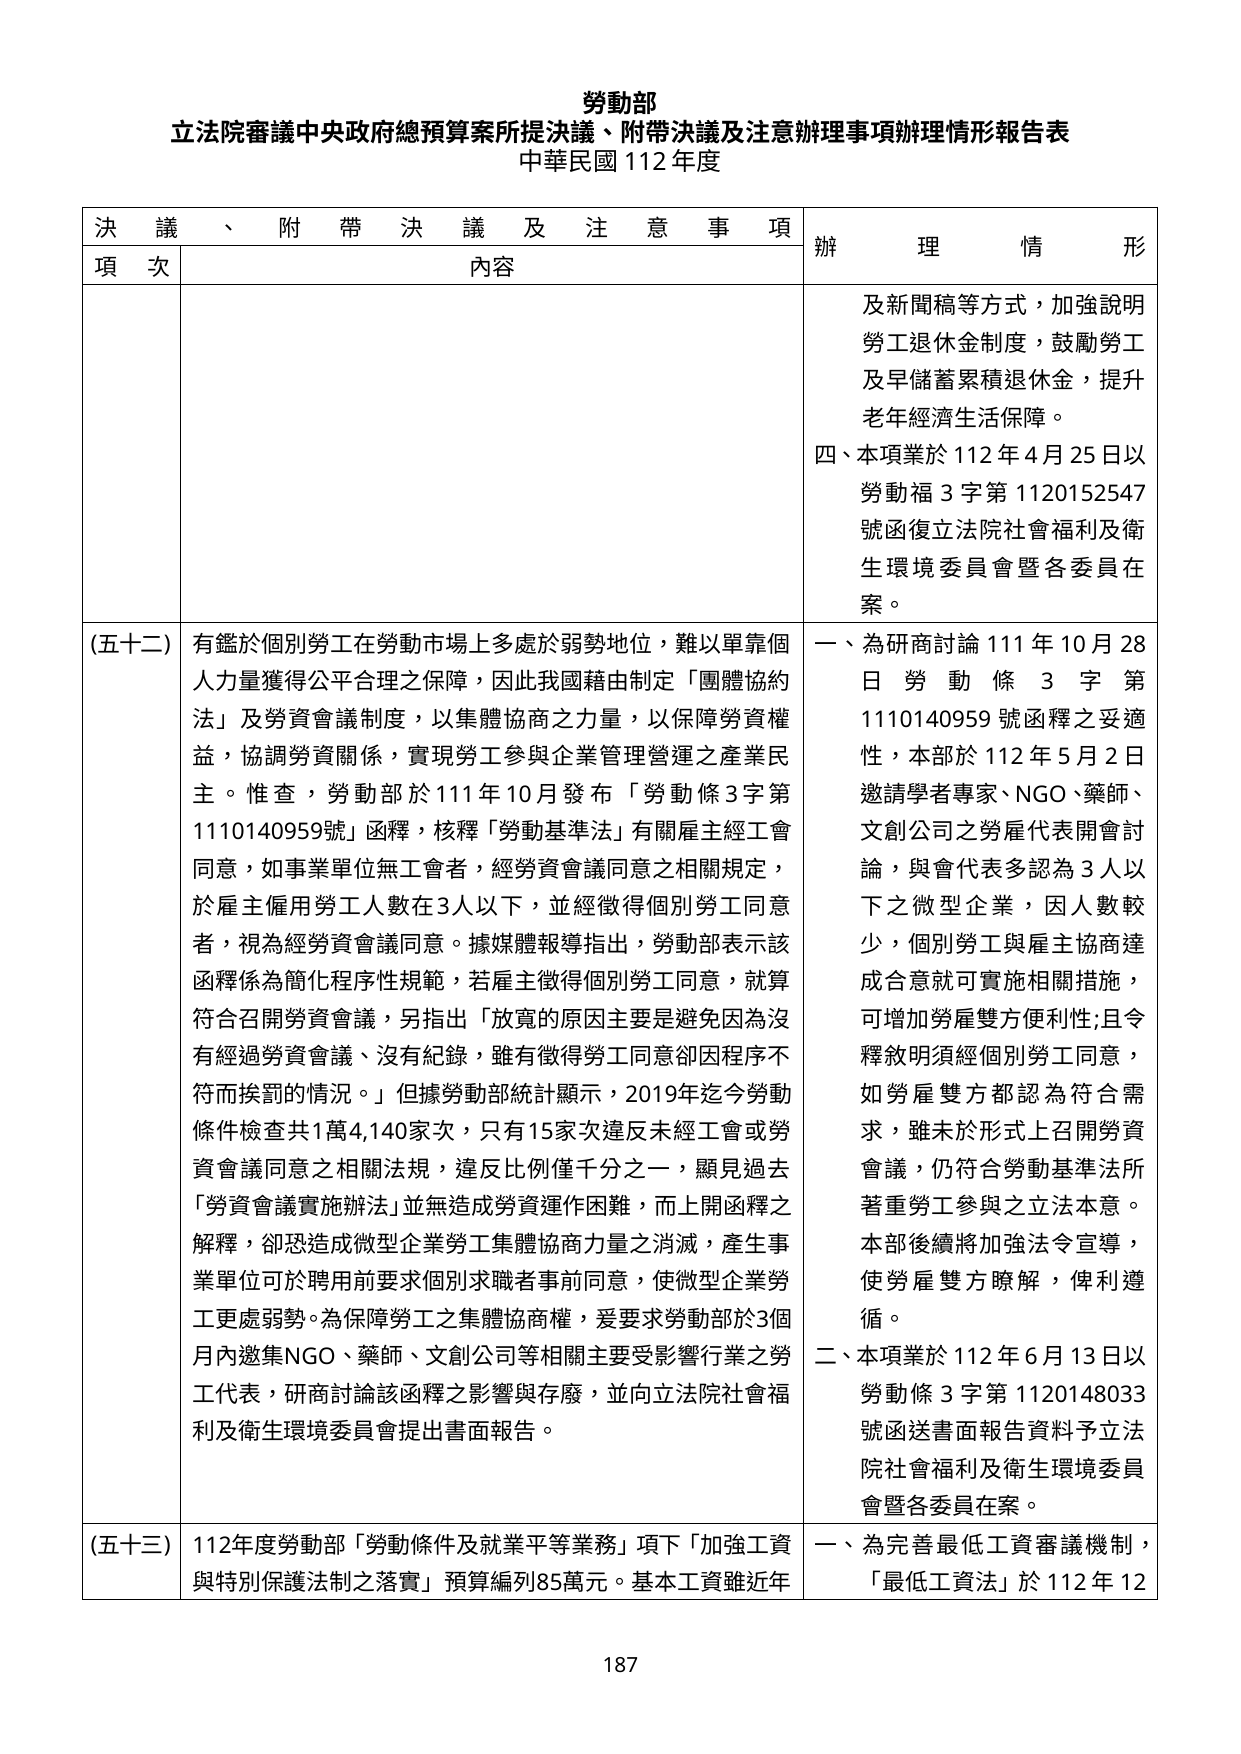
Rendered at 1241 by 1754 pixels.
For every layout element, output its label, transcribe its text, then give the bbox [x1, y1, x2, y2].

table_cell 內容 [181, 246, 803, 284]
table_cell 為完善最低工資審議機制，「最低工資法」於112年12 [804, 1524, 1157, 1599]
table_cell 112年度勞動部「勞動條件及就業平等業務」項下「加強工資與特別保護法制之落實」預算編列85萬元。基本工資雖近年 [181, 1524, 803, 1599]
table_header 辦理情形 [804, 208, 1157, 284]
table_cell 一、為研商討論111年10月28日勞動條3字第1110140959號函釋之妥適性，本部於112年5月2日邀請學者專家、NGO、藥師、文創公司之勞雇代表開會討論，與會代表多認為3人以下之微型企業，因人數較少，個別勞工與雇主協商達成合意就可實施相關措施，可增加勞雇雙方便利性;且令釋敘明須經個別勞工同意，如勞雇雙方都認為符合需求，雖未於形式上召開勞資會議，仍符合勞動基準法所著重勞工參與之立法本意。本部後續將加強法令宣導，使勞雇雙方瞭解，俾利遵循。 二、本項業於112年6月13日以勞動條3字第1120148033號函送書面報告資料予立法院社會福利及衛生環境委員會暨各委員在案。 [804, 623, 1157, 1523]
table_cell 及新聞稿等方式，加強說明勞工退休金制度，鼓勵勞工及早儲蓄累積退休金，提升老年經濟生活保障。 四、本項業於112年4月25日以勞動福3字第1120152547號函復立法院社會福利及衛生環境委員會暨各委員在案。 [804, 285, 1157, 622]
table_cell [83, 285, 180, 622]
table_cell 項次 [83, 246, 180, 284]
table_cell (五十三) [83, 1524, 180, 1599]
table_cell [181, 285, 803, 622]
table_cell 有鑑於個別勞工在勞動市場上多處於弱勢地位，難以單靠個人力量獲得公平合理之保障，因此我國藉由制定「團體協約法」及勞資會議制度，以集體協商之力量，以保障勞資權益，協調勞資關係，實現勞工參與企業管理營運之產業民主。惟查，勞動部於111年10月發布「勞動條3字第1110140959號」函釋，核釋「勞動基準法」有關雇主經工會同意，如事業單位無工會者，經勞資會議同意之相關規定，於雇主僱用勞工人數在3人以下，並經徵得個別勞工同意者，視為經勞資會議同意。據媒體報導指出，勞動部表示該函釋係為簡化程序性規範，若雇主徵得個別勞工同意，就算符合召開勞資會議，另指出「放寬的原因主要是避免因為沒有經過勞資會議、沒有紀錄，雖有徵得勞工同意卻因程序不符而挨罰的情況。」但據勞動部統計顯示，2019年迄今勞動條件檢查共1萬4,140家次，只有15家次違反未經工會或勞資會議同意之相關法規，違反比例僅千分之一，顯見過去「勞資會議實施辦法」並無造成勞資運作困難，而上開函釋之解釋，卻恐造成微型企業勞工集體協商力量之消滅，產生事業單位可於聘用前要求個別求職者事前同意，使微型企業勞工更處弱勢。為保障勞工之集體協商權，爰要求勞動部於3個月內邀集NGO、藥師、文創公司等相關主要受影響行業之勞工代表，研商討論該函釋之影響與存廢，並向立法院社會福利及衛生環境委員會提出書面報告。 [181, 623, 803, 1523]
table_header 決議、附帶決議及注意事項 [83, 208, 803, 245]
table_cell (五十二) [83, 623, 180, 1523]
